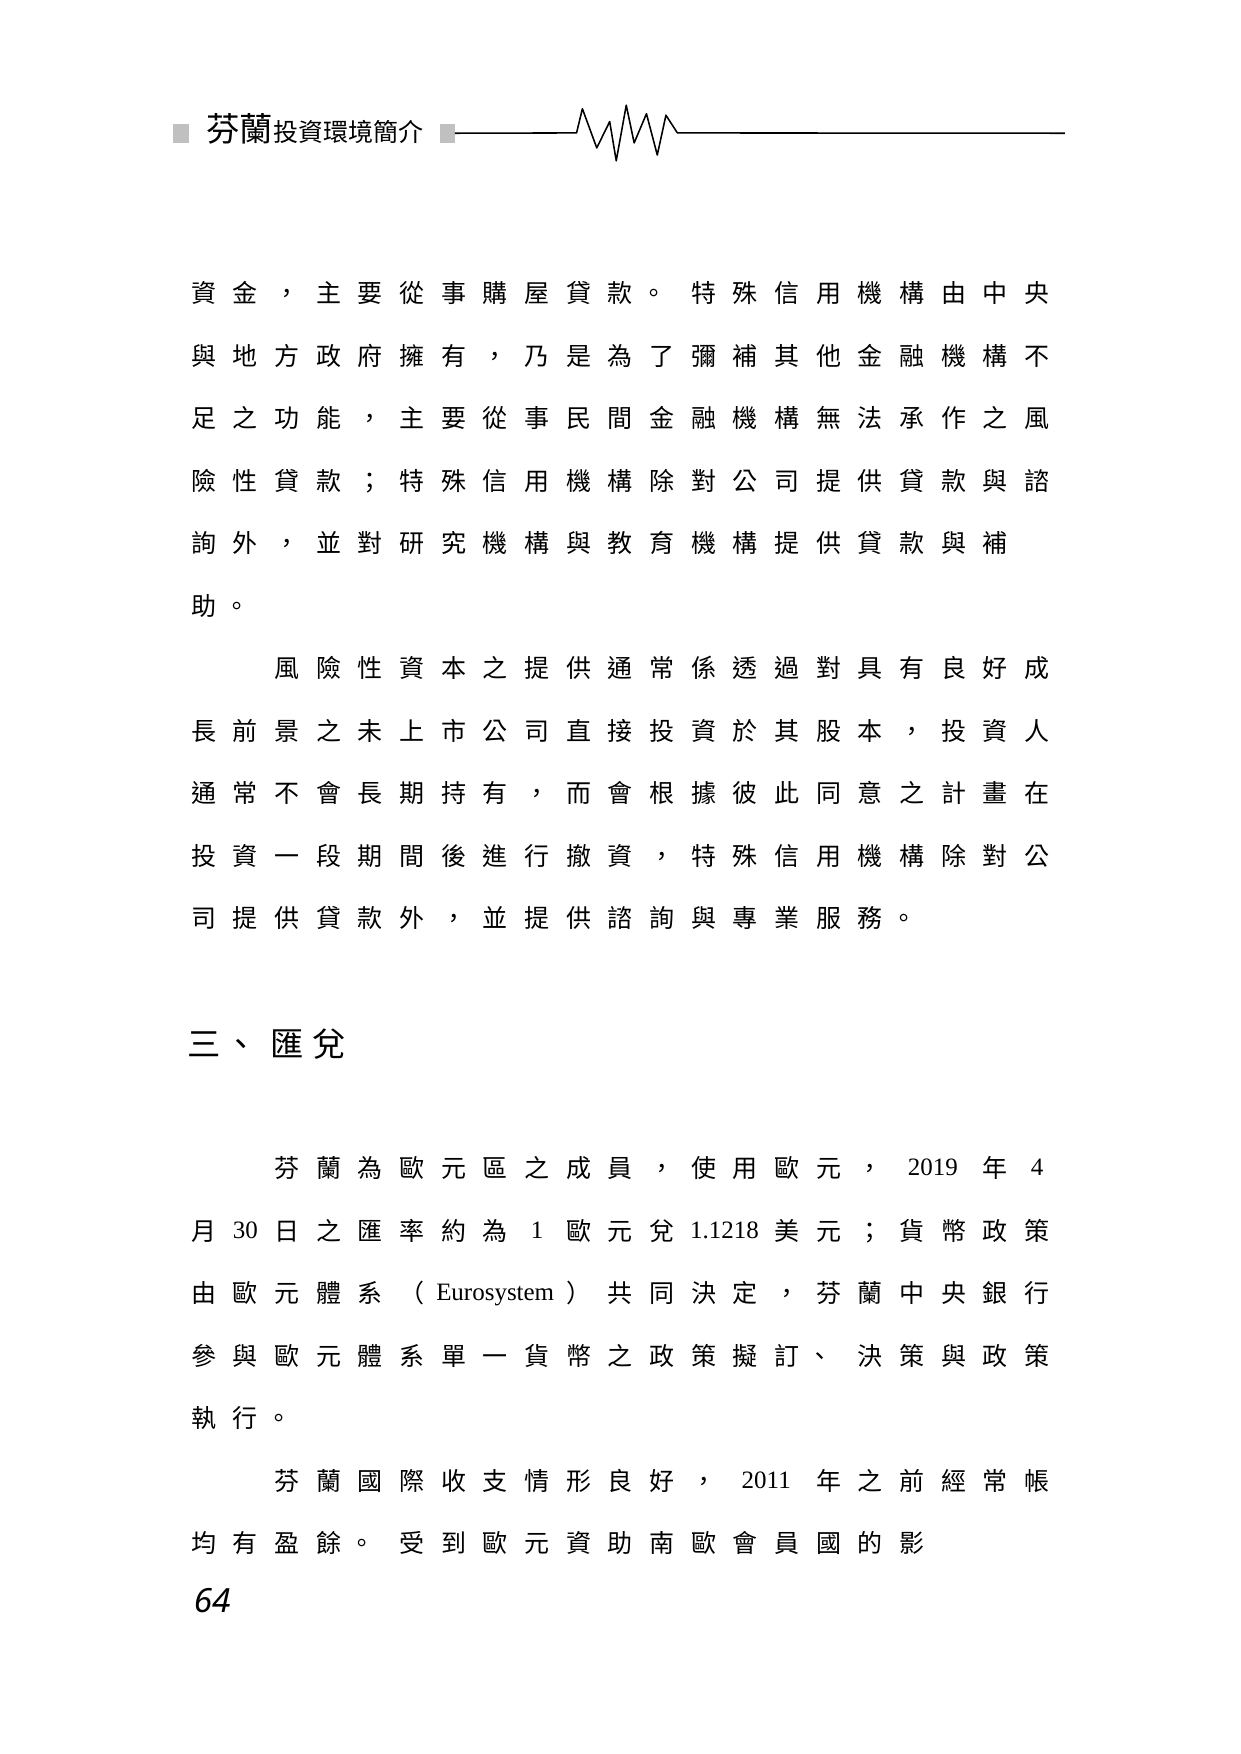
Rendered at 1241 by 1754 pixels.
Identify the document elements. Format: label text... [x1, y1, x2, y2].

text 三、匯兌 [183, 1000, 1058, 1063]
text 芬蘭為歐元區之成員，使用歐元，2019年4月30日之匯率約為1歐元兌1.1218美元；貨幣政策由歐元體系（Eurosystem）共同決定，芬蘭中央銀行參與歐元體系單一貨幣之政策擬訂、決策與政策執行。 [183, 1125, 1058, 1438]
text 資金，主要從事購屋貸款。特殊信用機構由中央與地方政府擁有，乃是為了彌補其他金融機構不足之功能，主要從事民間金融機構無法承作之風險性貸款；特殊信用機構除對公司提供貸款與諮詢外，並對研究機構與教育機構提供貸款與補助。 [183, 250, 1058, 625]
text 風險性資本之提供通常係透過對具有良好成長前景之未上市公司直接投資於其股本，投資人通常不會長期持有，而會根據彼此同意之計畫在投資一段期間後進行撤資，特殊信用機構除對公司提供貸款外，並提供諮詢與專業服務。 [183, 625, 1058, 938]
text 芬蘭國際收支情形良好，2011年之前經常帳均有盈餘。受到歐元資助南歐會員國的影 [183, 1438, 1058, 1563]
